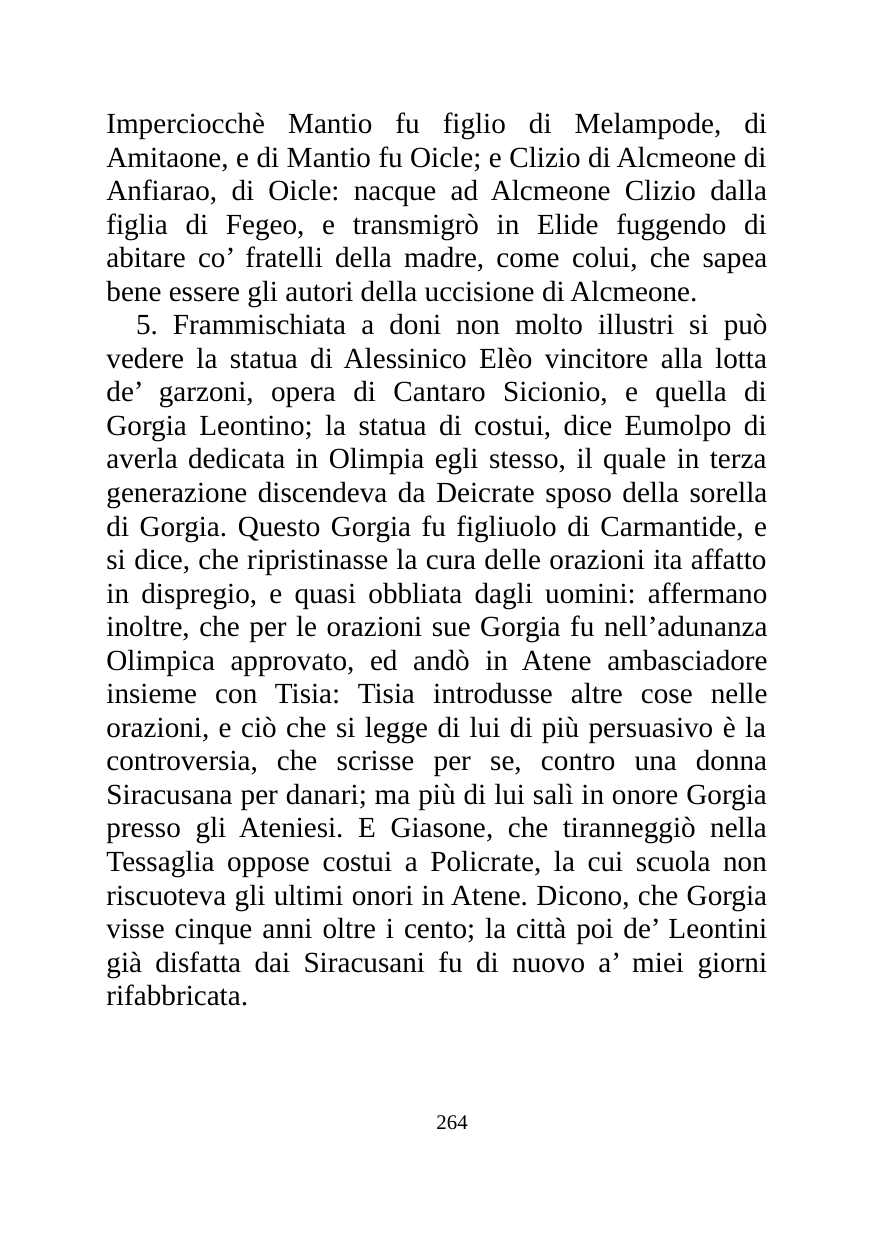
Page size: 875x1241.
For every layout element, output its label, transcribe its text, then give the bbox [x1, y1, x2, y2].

text Imperciocchè Mantio fu figlio di Melampode, di Amitaone, e di Mantio fu Oicle; e Clizio di Alcmeone di Anfiarao, di Oicle: nacque ad Alcmeone Clizio dalla figlia di Fegeo, e transmigrò in Elide fuggendo di abitare co’ fratelli della madre, come colui, che sapea bene essere gli autori della uccisione di Alcmeone. [106, 106, 768, 307]
text 5. Frammischiata a doni non molto illustri si può vedere la statua di Alessinico Elèo vincitore alla lotta de’ garzoni, opera di Cantaro Sicionio, e quella di Gorgia Leontino; la statua di costui, dice Eumolpo di averla dedicata in Olimpia egli stesso, il quale in terza generazione discendeva da Deicrate sposo della sorella di Gorgia. Questo Gorgia fu figliuolo di Carmantide, e si dice, che ripristinasse la cura delle orazioni ita affatto in dispregio, e quasi obbliata dagli uomini: affermano inoltre, che per le orazioni sue Gorgia fu nell’adunanza Olimpica approvato, ed andò in Atene ambasciadore insieme con Tisia: Tisia introdusse altre cose nelle orazioni, e ciò che si legge di lui di più persuasivo è la controversia, che scrisse per se, contro una donna Siracusana per danari; ma più di lui salì in onore Gorgia presso gli Ateniesi. E Giasone, che tiranneggiò nella Tessaglia oppose costui a Policrate, la cui scuola non riscuoteva gli ultimi onori in Atene. Dicono, che Gorgia visse cinque anni oltre i cento; la città poi de’ Leontini già disfatta dai Siracusani fu di nuovo a’ miei giorni rifabbricata. [106, 307, 768, 1012]
